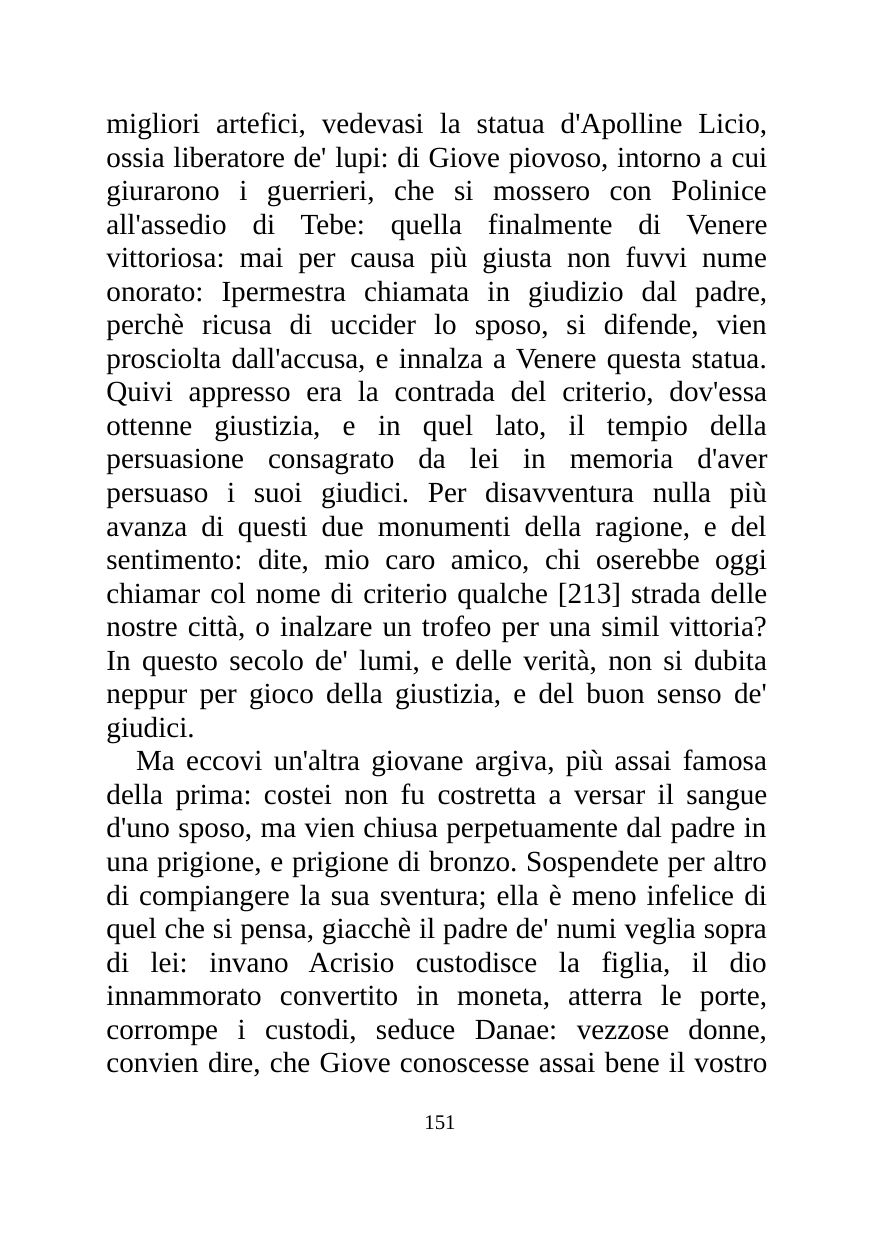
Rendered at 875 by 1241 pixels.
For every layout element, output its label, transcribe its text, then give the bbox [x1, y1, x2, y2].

text migliori artefici, vedevasi la statua d'Apolline Licio, ossia liberatore de' lupi: di Giove piovoso, intorno a cui giurarono i guerrieri, che si mossero con Polinice all'assedio di Tebe: quella finalmente di Venere vittoriosa: mai per causa più giusta non fuvvi nume onorato: Ipermestra chiamata in giudizio dal padre, perchè ricusa di uccider lo sposo, si difende, vien prosciolta dall'accusa, e innalza a Venere questa statua. Quivi appresso era la contrada del criterio, dov'essa ottenne giustizia, e in quel lato, il tempio della persuasione consagrato da lei in memoria d'aver persuaso i suoi giudici. Per disavventura nulla più avanza di questi due monumenti della ragione, e del sentimento: dite, mio caro amico, chi oserebbe oggi chiamar col nome di criterio qualche [213] strada delle nostre città, o inalzare un trofeo per una simil vittoria? In questo secolo de' lumi, e delle verità, non si dubita neppur per gioco della giustizia, e del buon senso de' giudici. [106, 106, 768, 743]
text Ma eccovi un'altra giovane argiva, più assai famosa della prima: costei non fu costretta a versar il sangue d'uno sposo, ma vien chiusa perpetuamente dal padre in una prigione, e prigione di bronzo. Sospendete per altro di compiangere la sua sventura; ella è meno infelice di quel che si pensa, giacchè il padre de' numi veglia sopra di lei: invano Acrisio custodisce la figlia, il dio innammorato convertito in moneta, atterra le porte, corrompe i custodi, seduce Danae: vezzose donne, convien dire, che Giove conoscesse assai bene il vostro [106, 743, 768, 1079]
